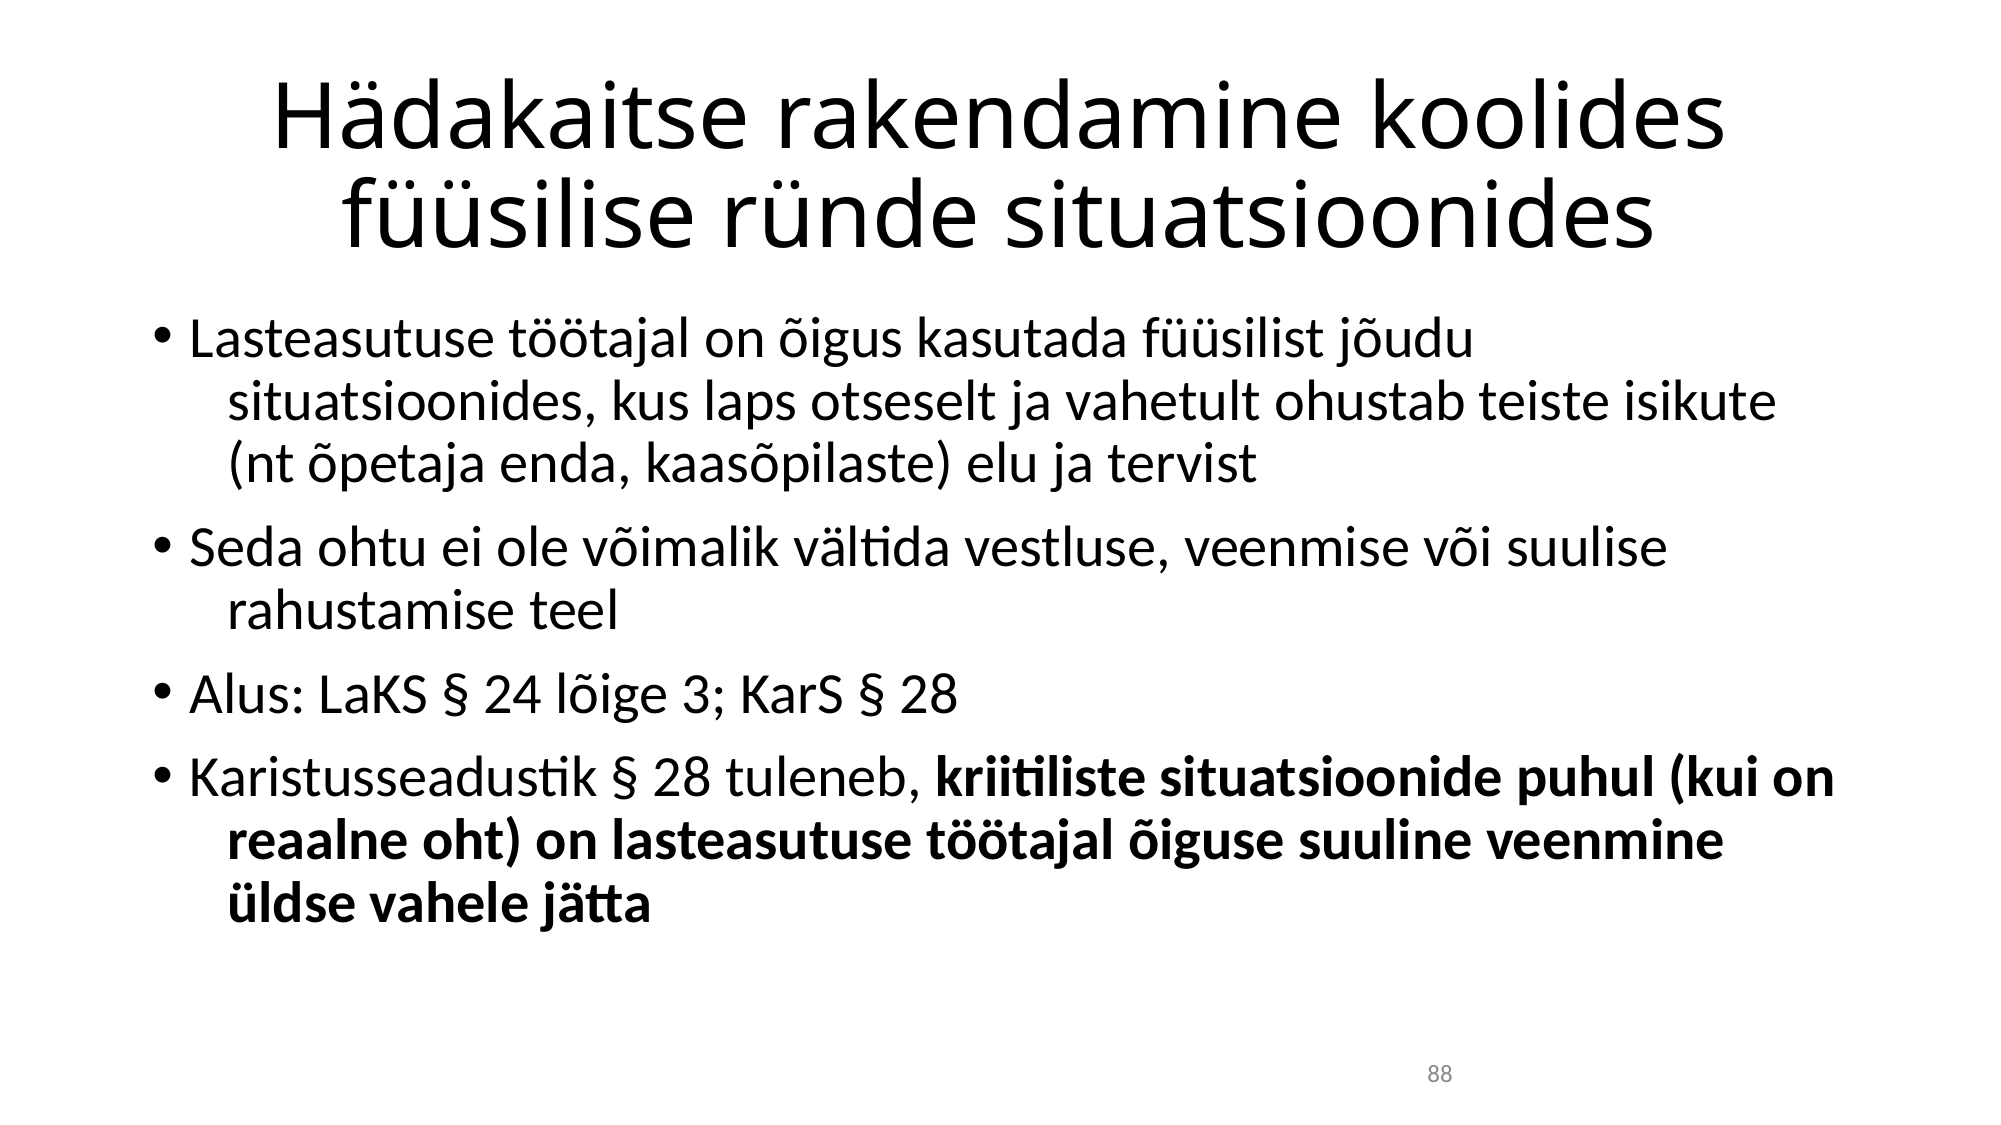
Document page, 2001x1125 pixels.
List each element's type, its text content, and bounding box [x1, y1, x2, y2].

title Hädakaitse rakendamine koolides füüsilise ründe situatsioonides [137, 59, 1863, 278]
text_box 159 [1412, 1042, 1863, 1103]
list Lasteasutuse töötajal on õigus kasutada füüsilist jõudu situatsioonides, kus laps otseselt ja vahetult ohustab teiste isikute (nt õpetaja enda, kaasõpilaste) elu ja tervist Seda ohtu ei ole võimalik vältida vestluse, veenmise või suulise rahustamise teel Alus: LaKS § 24 lõige 3; KarS § 28 Karistusseadustik § 28 tuleneb, kriitiliste situatsioonide puhul (kui on reaalne oht) on lasteasutuse töötajal õiguse suuline veenmine üldse vahele jätta [137, 299, 1863, 1014]
